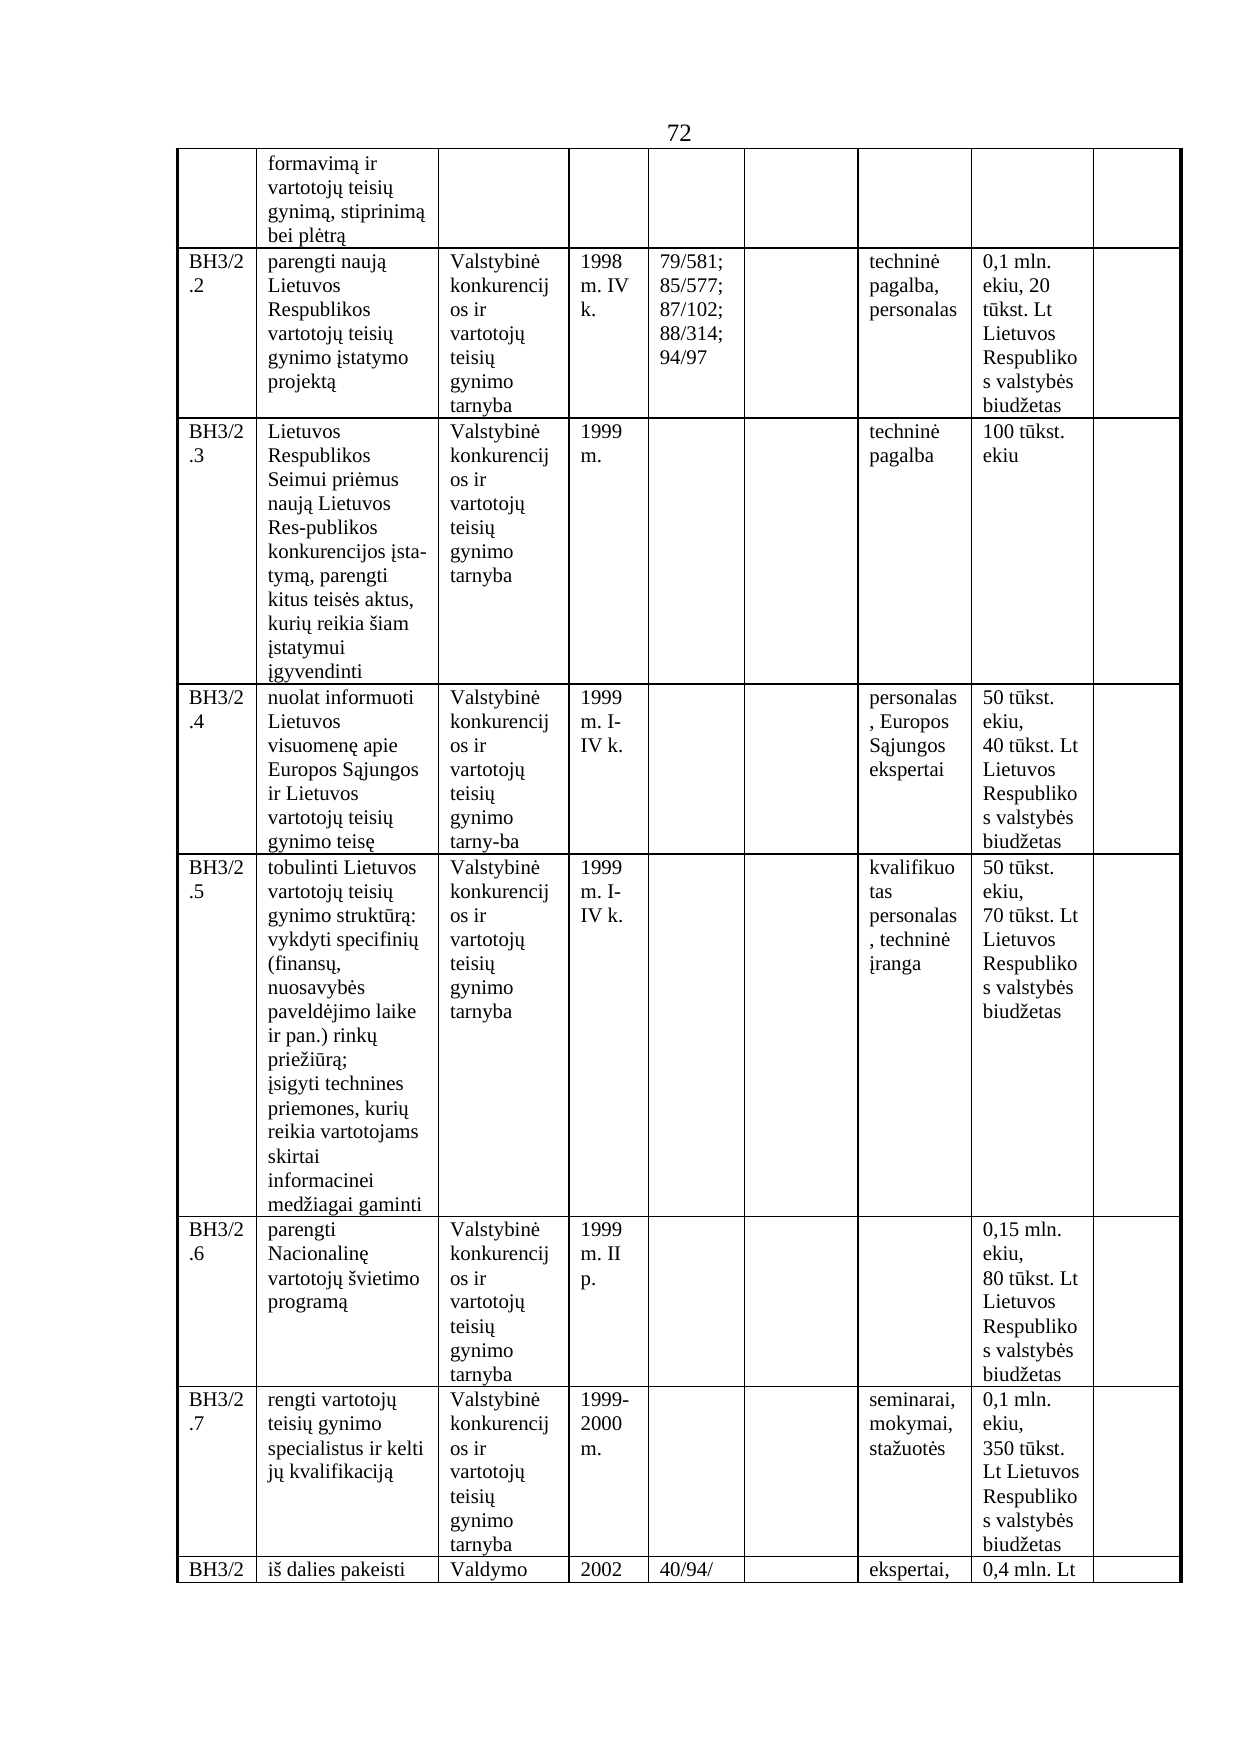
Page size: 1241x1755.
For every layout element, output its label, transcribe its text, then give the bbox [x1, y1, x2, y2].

table_cell Valstybinė konkurencijos ir vartotojų teisių gynimo tarnyba [439, 855, 568, 1216]
table_cell 1999 m. I-IV k. [570, 855, 648, 1216]
table_cell [649, 149, 744, 247]
table_cell [745, 1217, 857, 1386]
table_cell BH3/2.6 [179, 1217, 256, 1386]
table_cell 1999-2000 m. [570, 1387, 648, 1556]
table_cell personalas, Europos Sąjungos ekspertai [859, 685, 971, 853]
table_cell rengti vartotojų teisių gynimo specialistus ir kelti jų kvalifikaciją [257, 1387, 438, 1556]
table_cell Valstybinė konkurencijos ir vartotojų teisių gynimo tarnyba [439, 249, 568, 417]
table_cell nuolat informuoti Lietuvos visuomenę apie Europos Sąjungos ir Lietuvos vartotojų teisių gynimo teisę [257, 685, 438, 853]
table_cell [1094, 419, 1179, 683]
table_cell [649, 685, 744, 853]
table_cell 0,15 mln. ekiu, 80 tūkst. Lt Lietuvos Respublikos valstybės biudžetas [972, 1217, 1093, 1386]
table_cell BH3/2.5 [179, 855, 256, 1216]
table_cell Valdymo [439, 1557, 568, 1581]
table_cell [179, 149, 256, 247]
table_cell [859, 149, 971, 247]
table_cell [649, 419, 744, 683]
table_cell iš dalies pakeisti [257, 1557, 438, 1581]
table_cell [649, 1387, 744, 1556]
table_cell BH3/2.4 [179, 685, 256, 853]
table_cell [972, 149, 1093, 247]
table_cell tobulinti Lietuvos vartotojų teisių gynimo struktūrą: vykdyti specifinių (finansų, nuosavybės paveldėjimo laike ir pan.) rinkų priežiūrą; įsigyti technines priemones, kurių reikia vartotojams skirtai informacinei medžiagai gaminti [257, 855, 438, 1216]
table_cell [649, 1217, 744, 1386]
table_cell kvalifikuotas personalas, techninė įranga [859, 855, 971, 1216]
table_cell Valstybinė konkurencijos ir vartotojų teisių gynimo tarnyba [439, 419, 568, 683]
table_cell parengti Nacionalinę vartotojų švietimo programą [257, 1217, 438, 1386]
table_cell 40/94/ [649, 1557, 744, 1581]
table_cell [745, 855, 857, 1216]
table_cell 50 tūkst. ekiu, 40 tūkst. Lt Lietuvos Respublikos valstybės biudžetas [972, 685, 1093, 853]
table_cell [1094, 149, 1179, 247]
table_cell ekspertai, [859, 1557, 971, 1581]
table_cell [1094, 249, 1179, 417]
table_cell [570, 149, 648, 247]
table_cell 2002 [570, 1557, 648, 1581]
table_cell [745, 419, 857, 683]
table_cell 100 tūkst. ekiu [972, 419, 1093, 683]
table_cell [745, 685, 857, 853]
table_cell [649, 855, 744, 1216]
table_cell [1094, 855, 1179, 1216]
table_cell [1094, 685, 1179, 853]
table_cell Lietuvos Respublikos Seimui priėmus naują Lietuvos Res-publikos konkurencijos įsta-tymą, parengti kitus teisės aktus, kurių reikia šiam įstatymui įgyvendinti [257, 419, 438, 683]
table_cell 1998 m. IV k. [570, 249, 648, 417]
table_cell 79/581; 85/577; 87/102; 88/314; 94/97 [649, 249, 744, 417]
table_cell [745, 1387, 857, 1556]
table_cell BH3/2.2 [179, 249, 256, 417]
table_cell 0,1 mln. ekiu, 20 tūkst. Lt Lietuvos Respublikos valstybės biudžetas [972, 249, 1093, 417]
table_cell techninė pagalba [859, 419, 971, 683]
table_cell 0,4 mln. Lt [972, 1557, 1093, 1581]
table_cell 1999 m. I-IV k. [570, 685, 648, 853]
table_cell [745, 249, 857, 417]
table_cell BH3/2.3 [179, 419, 256, 683]
table_cell [1094, 1217, 1179, 1386]
table_cell parengti naują Lietuvos Respublikos vartotojų teisių gynimo įstatymo projektą [257, 249, 438, 417]
table_cell [1094, 1387, 1179, 1556]
table_cell seminarai, mokymai, stažuotės [859, 1387, 971, 1556]
table_cell Valstybinė konkurencijos ir vartotojų teisių gynimo tarnyba [439, 1217, 568, 1386]
table_cell BH3/2.7 [179, 1387, 256, 1556]
table_cell Valstybinė konkurencijos ir vartotojų teisių gynimo tarny-ba [439, 685, 568, 853]
table_cell [859, 1217, 971, 1386]
table_cell 1999 m. II p. [570, 1217, 648, 1386]
table_cell [745, 1557, 857, 1581]
table_cell 1999 m. [570, 419, 648, 683]
table_cell 50 tūkst. ekiu, 70 tūkst. Lt Lietuvos Respublikos valstybės biudžetas [972, 855, 1093, 1216]
table_cell Valstybinė konkurencijos ir vartotojų teisių gynimo tarnyba [439, 1387, 568, 1556]
table_cell techninė pagalba, personalas [859, 249, 971, 417]
table_cell [1094, 1557, 1179, 1581]
table_cell [745, 149, 857, 247]
table_cell 0,1 mln. ekiu, 350 tūkst. Lt Lietuvos Respublikos valstybės biudžetas [972, 1387, 1093, 1556]
table_cell [439, 149, 568, 247]
table_cell formavimą ir vartotojų teisių gynimą, stiprinimą bei plėtrą [257, 149, 438, 247]
table_cell BH3/2 [179, 1557, 256, 1581]
